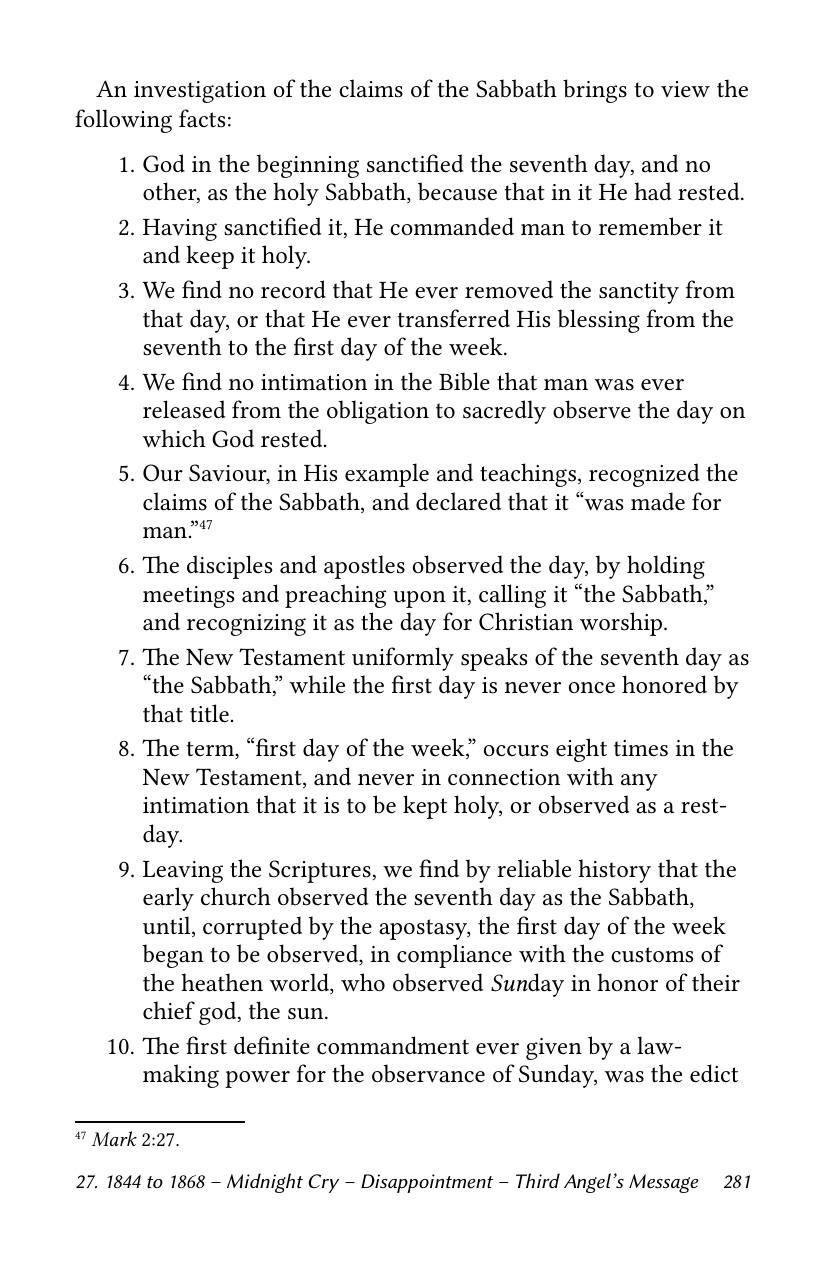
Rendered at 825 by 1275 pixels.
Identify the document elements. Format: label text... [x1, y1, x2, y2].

list The first definite commandment ever given by a law-making power for the observance of Sunday, was the edict [135, 1032, 750, 1089]
list We find no intimation in the Bible that man was ever released from the obligation to sacredly observe the day on which God rested. [135, 368, 750, 453]
list God in the beginning sanctified the seventh day, and no other, as the holy Sabbath, because that in it He had rested. [135, 150, 750, 207]
list Leaving the Scriptures, we find by reliable history that the early church observed the seventh day as the Sabbath, until, corrupted by the apostasy, the first day of the week began to be observed, in compliance with the customs of the heathen world, who observed Sunday in honor of their chief god, the sun. [135, 854, 750, 1026]
list Our Saviour, in His example and teachings, recognized the claims of the Sabbath, and declared that it “was made for man.” [135, 459, 750, 545]
list Mark 2:27. [75, 1128, 750, 1152]
list The disciples and apostles observed the day, by holding meetings and preaching upon it, calling it “the Sabbath,” and recognizing it as the day for Christian worship. [135, 551, 750, 637]
list The term, “first day of the week,” occurs eight times in the New Testament, and never in connection with any intimation that it is to be kept holy, or observed as a rest-day. [135, 734, 750, 848]
list We find no record that He ever removed the sanctity from that day, or that He ever transferred His blessing from the seventh to the first day of the week. [135, 276, 750, 362]
text An investigation of the claims of the Sabbath brings to view the following facts: [75, 75, 750, 133]
list The New Testament uniformly speaks of the seventh day as “the Sabbath,” while the first day is never once honored by that title. [135, 643, 750, 728]
list Having sanctified it, He commanded man to remember it and keep it holy. [135, 213, 750, 270]
